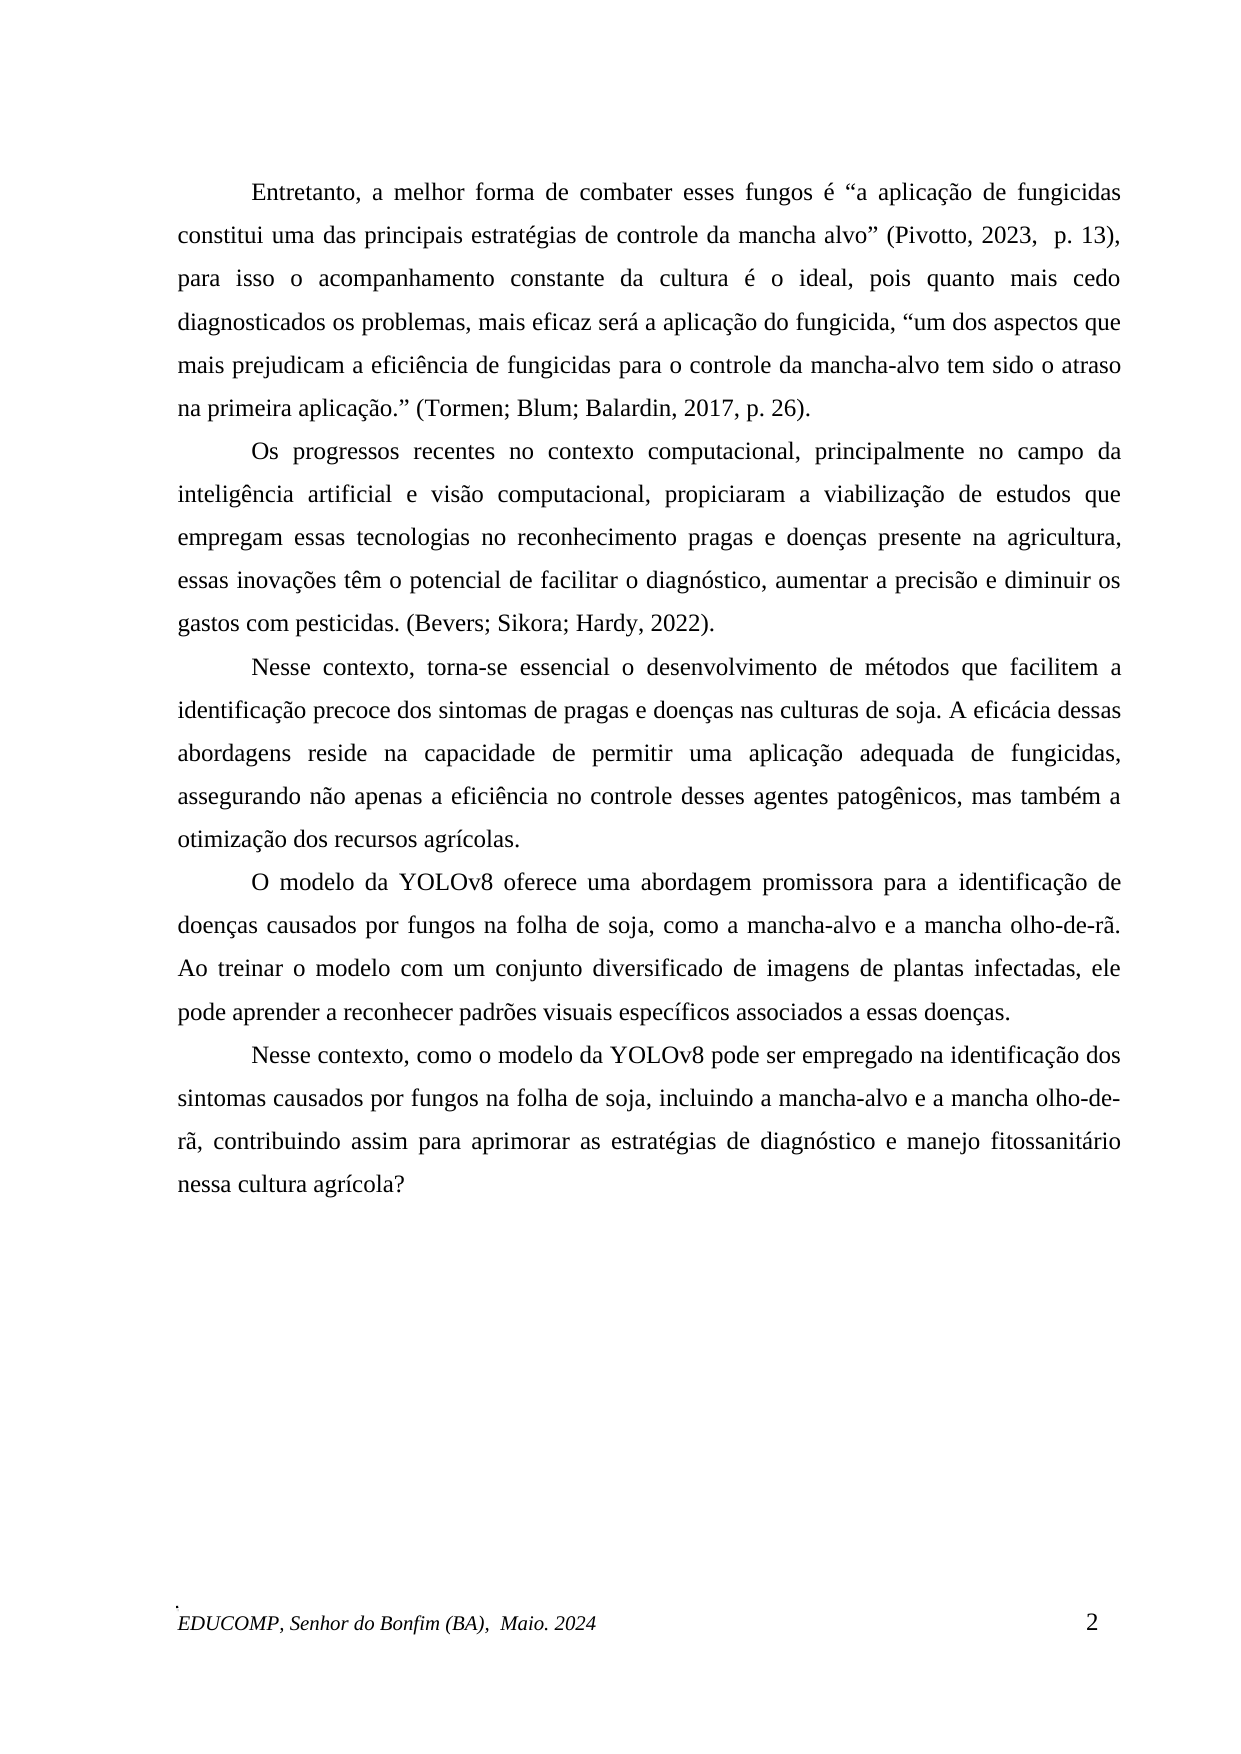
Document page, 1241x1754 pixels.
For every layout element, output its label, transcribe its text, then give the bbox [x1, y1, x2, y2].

text Nesse contexto, como o modelo da YOLOv8 pode ser empregado na identificação dos sintomas causados por fungos na folha de soja, incluindo a mancha-alvo e a mancha olho-de-rã, contribuindo assim para aprimorar as estratégias de diagnóstico e manejo fitossanitário nessa cultura agrícola? [177, 1040, 1122, 1198]
text Nesse contexto, torna-se essencial o desenvolvimento de métodos que facilitem a identificação precoce dos sintomas de pragas e doenças nas culturas de soja. A eficácia dessas abordagens reside na capacidade de permitir uma aplicação adequada de fungicidas, assegurando não apenas a eficiência no controle desses agentes patogênicos, mas também a otimização dos recursos agrícolas. [177, 652, 1122, 853]
text Os progressos recentes no contexto computacional, principalmente no campo da inteligência artificial e visão computacional, propiciaram a viabilização de estudos que empregam essas tecnologias no reconhecimento pragas e doenças presente na agricultura, essas inovações têm o potencial de facilitar o diagnóstico, aumentar a precisão e diminuir os gastos com pesticidas. (Bevers; Sikora; Hardy, 2022). [177, 436, 1122, 637]
text O modelo da YOLOv8 oferece uma abordagem promissora para a identificação de doenças causados por fungos na folha de soja, como a mancha-alvo e a mancha olho-de-rã. Ao treinar o modelo com um conjunto diversificado de imagens de plantas infectadas, ele pode aprender a reconhecer padrões visuais específicos associados a essas doenças. [177, 867, 1122, 1025]
text Entretanto, a melhor forma de combater esses fungos é “a aplicação de fungicidas constitui uma das principais estratégias de controle da mancha alvo” (Pivotto, 2023, p. 13), para isso o acompanhamento constante da cultura é o ideal, pois quanto mais cedo diagnosticados os problemas, mais eficaz será a aplicação do fungicida, “um dos aspectos que mais prejudicam a eficiência de fungicidas para o controle da mancha-alvo tem sido o atraso na primeira aplicação.” (Tormen; Blum; Balardin, 2017, p. 26). [177, 177, 1122, 422]
